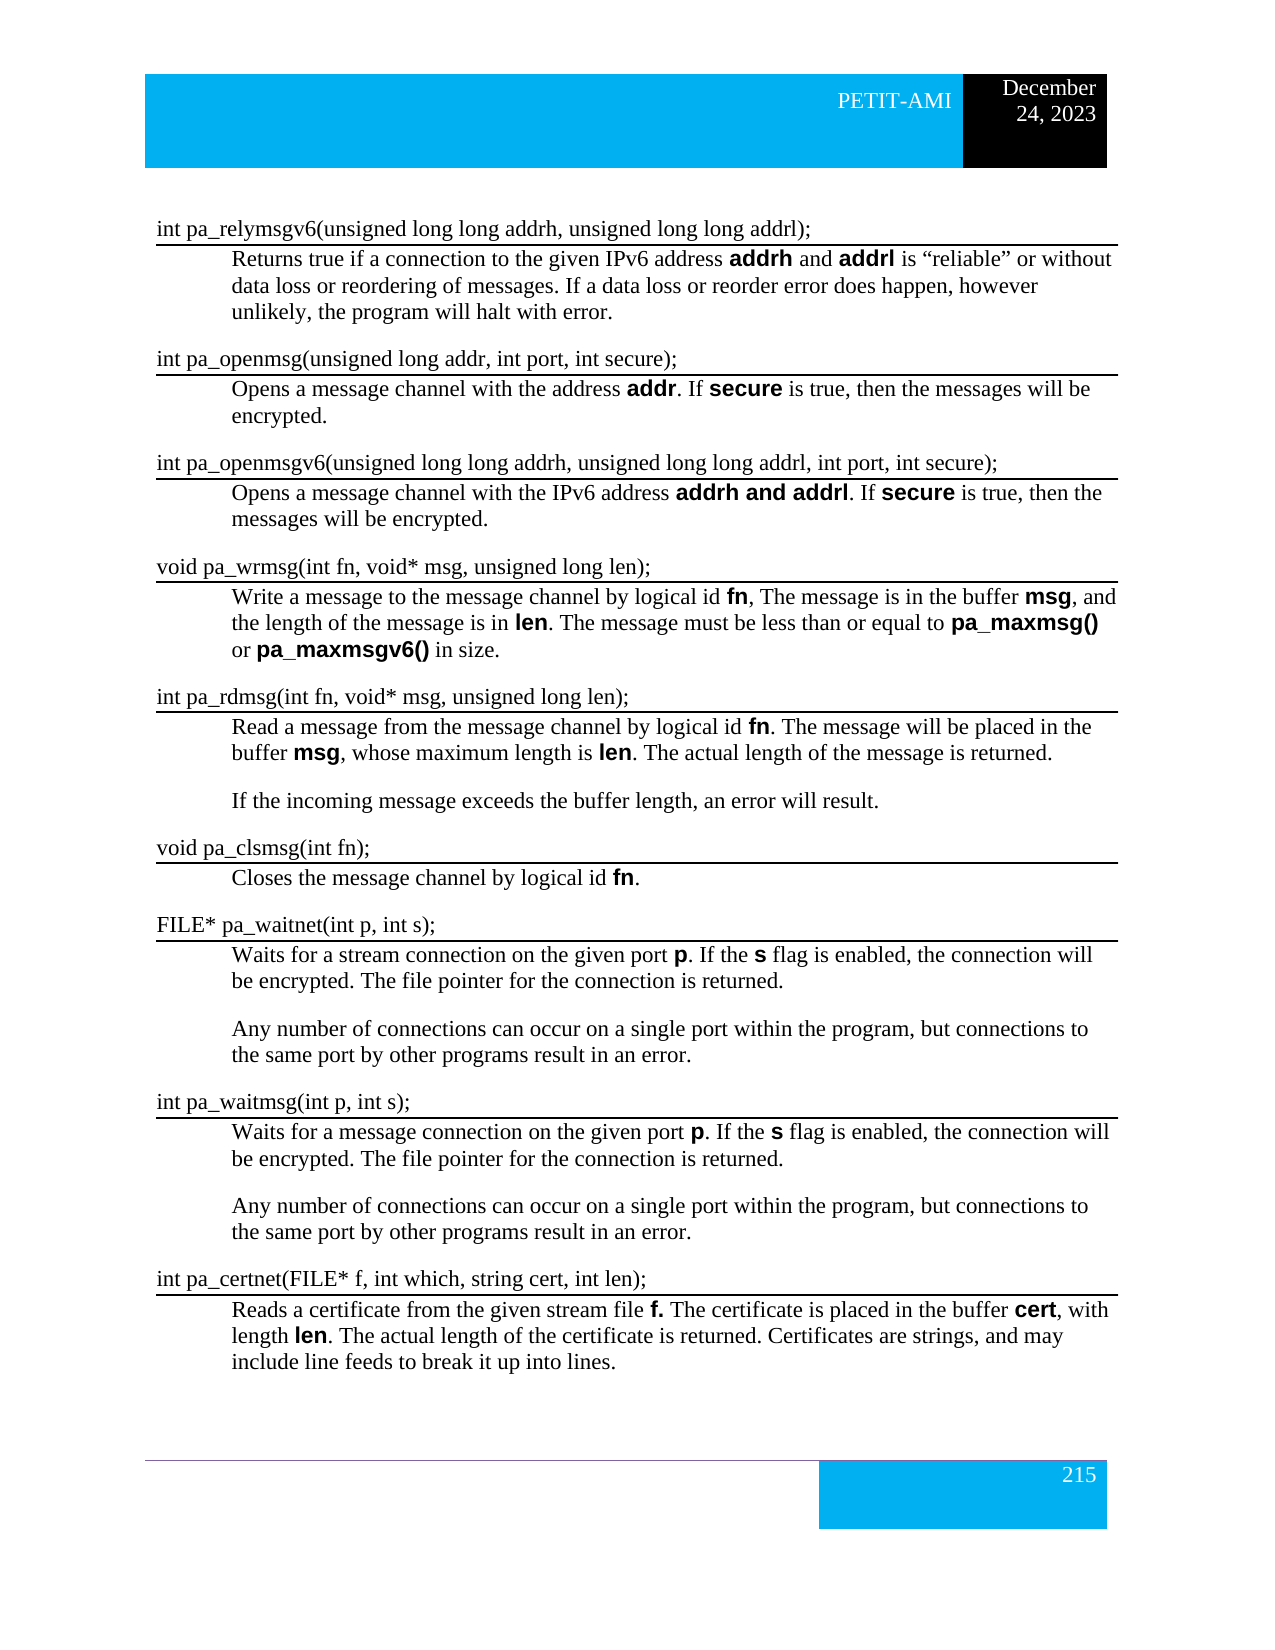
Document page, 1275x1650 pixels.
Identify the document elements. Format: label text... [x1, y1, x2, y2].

text Any number of connections can occur on a single port within the program, but connections to the same port by other programs result in an error. [231, 1192, 1118, 1245]
text int pa_waitmsg(int p, int s); [156, 1088, 1118, 1117]
text Any number of connections can occur on a single port within the program, but connections to the same port by other programs result in an error. [231, 1015, 1118, 1067]
text void pa_clsmsg(int fn); [156, 834, 1118, 862]
text Opens a message channel with the IPv6 address addrh and addrl. If secure is true, then the messages will be encrypted. [231, 480, 1118, 532]
text If the incoming message exceeds the buffer length, an error will result. [231, 787, 1118, 813]
text Returns true if a connection to the given IPv6 address addrh and addrl is “reliable” or without data loss or reordering of messages. If a data loss or reorder error does happen, however unlikely, the program will halt with error. [231, 246, 1118, 324]
text Waits for a message connection on the given port p. If the s flag is enabled, the connection will be encrypted. The file pointer for the connection is returned. [231, 1119, 1118, 1171]
text int pa_relymsgv6(unsigned long long addrh, unsigned long long addrl); [156, 215, 1118, 244]
text int pa_rdmsg(int fn, void* msg, unsigned long len); [156, 683, 1118, 711]
text Closes the message channel by logical id fn. [156, 864, 1118, 890]
text FILE* pa_waitnet(int p, int s); [156, 911, 1118, 940]
text int pa_certnet(FILE* f, int which, string cert, int len); [156, 1266, 1118, 1294]
text Waits for a stream connection on the given port p. If the s flag is enabled, the connection will be encrypted. The file pointer for the connection is returned. [231, 942, 1118, 994]
text void pa_wrmsg(int fn, void* msg, unsigned long len); [156, 553, 1118, 581]
text Write a message to the message channel by logical id fn, The message is in the buffer msg, and the length of the message is in len. The message must be less than or equal to pa_maxmsg() or pa_maxmsgv6() in size. [231, 583, 1118, 662]
text int pa_openmsgv6(unsigned long long addrh, unsigned long long addrl, int port, int secure); [156, 449, 1118, 478]
text Read a message from the message channel by logical id fn. The message will be placed in the buffer msg, whose maximum length is len. The actual length of the message is returned. [231, 713, 1118, 766]
text Reads a certificate from the given stream file f. The certificate is placed in the buffer cert, with length len. The actual length of the certificate is returned. Certificates are strings, and may include line feeds to break it up into lines. [231, 1296, 1118, 1375]
text Opens a message channel with the address addr. If secure is true, then the messages will be encrypted. [231, 376, 1118, 428]
text int pa_openmsg(unsigned long addr, int port, int secure); [156, 345, 1118, 374]
